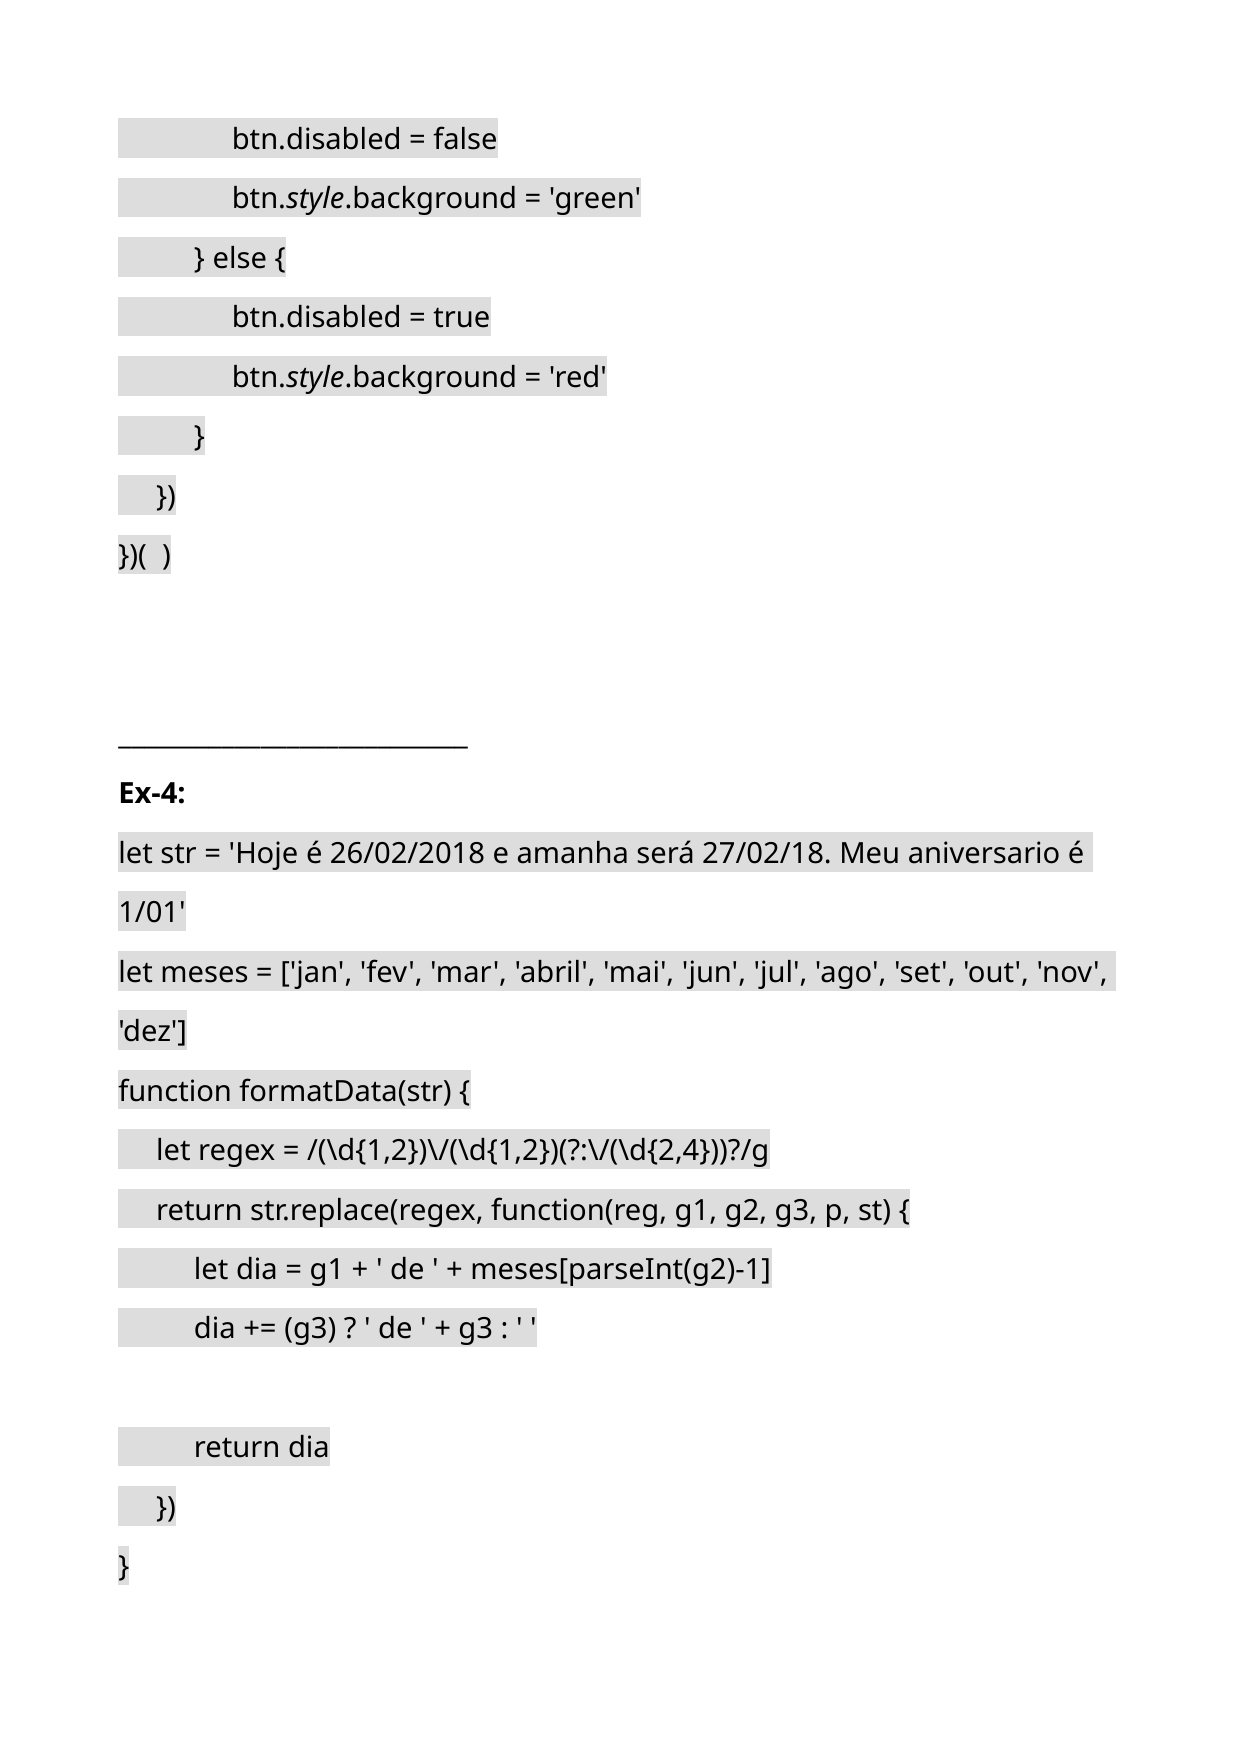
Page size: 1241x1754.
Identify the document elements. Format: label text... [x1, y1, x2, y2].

text } [118, 1546, 1122, 1585]
text btn.style.background = 'green' [118, 178, 1122, 217]
text return dia [118, 1427, 1122, 1466]
text } [118, 416, 1122, 455]
text let dia = g1 + ' de ' + meses[parseInt(g2)-1] [118, 1248, 1122, 1288]
text })( ) [118, 534, 1122, 574]
text btn.disabled = false [118, 118, 1122, 158]
text let regex = /(\d{1,2})\/(\d{1,2})(?:\/(\d{2,4}))?/g [118, 1129, 1122, 1169]
text } else { [118, 237, 1122, 277]
text let str = 'Hoje é 26/02/2018 e amanha será 27/02/18. Meu aniversario é 1/01' [118, 832, 1122, 931]
text return str.replace(regex, function(reg, g1, g2, g3, p, st) { [118, 1189, 1122, 1228]
text function formatData(str) { [118, 1070, 1122, 1109]
text dia += (g3) ? ' de ' + g3 : ' ' [118, 1308, 1122, 1347]
text ___________________________ [118, 713, 1122, 753]
text }) [118, 1486, 1122, 1526]
text btn.style.background = 'red' [118, 356, 1122, 396]
text Ex-4: [118, 772, 1122, 812]
text let meses = ['jan', 'fev', 'mar', 'abril', 'mai', 'jun', 'jul', 'ago', 'set', 'out', 'nov', 'dez'] [118, 951, 1122, 1050]
text }) [118, 475, 1122, 515]
text btn.disabled = true [118, 297, 1122, 336]
